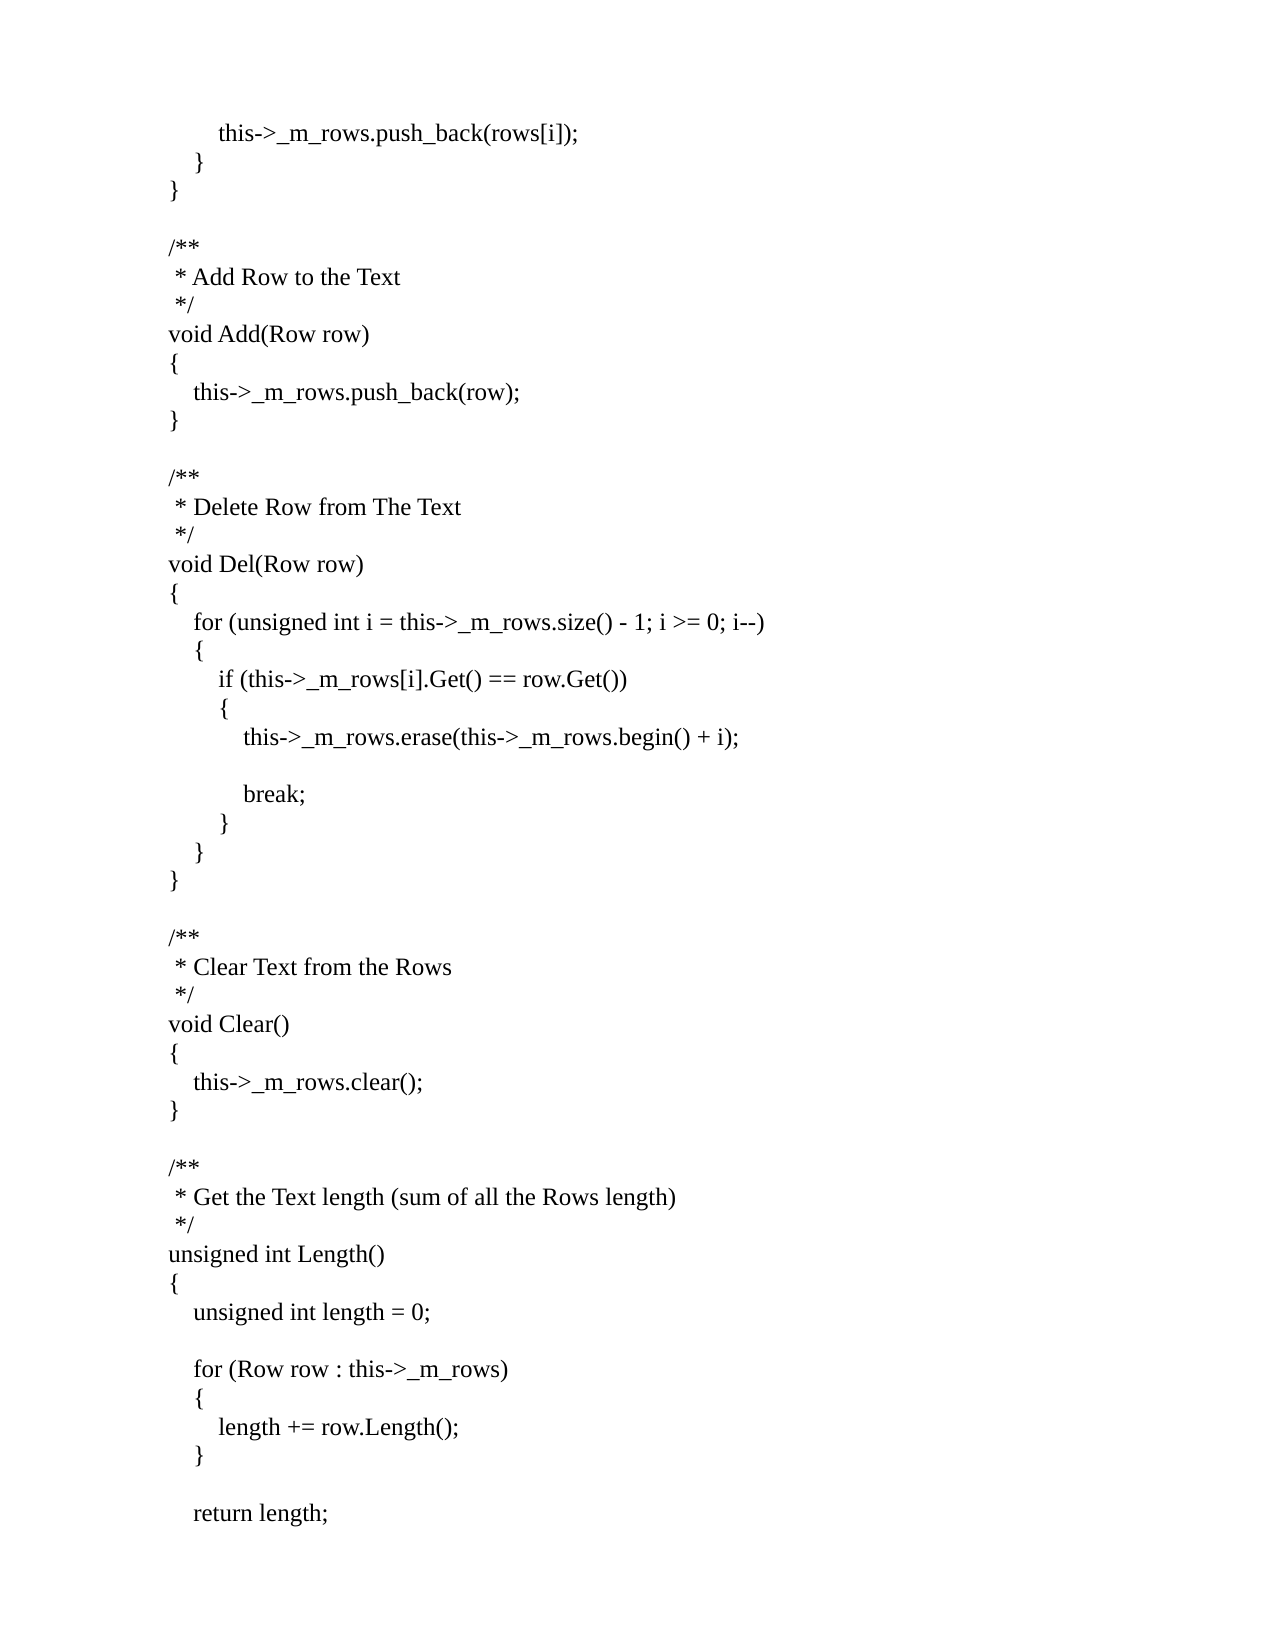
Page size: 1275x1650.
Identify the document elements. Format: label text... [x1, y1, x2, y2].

text } [118, 1441, 1157, 1469]
text break; [118, 779, 1157, 808]
text this->_m_rows.push_back(rows[i]); [118, 118, 1157, 147]
text void Add(Row row) [118, 319, 1157, 348]
text void Clear() [118, 1009, 1157, 1038]
text { [118, 1038, 1157, 1067]
text } [118, 176, 1157, 204]
text */ [118, 521, 1157, 549]
text /** [118, 923, 1157, 952]
text * Delete Row from The Text [118, 492, 1157, 521]
text } [118, 406, 1157, 434]
text { [118, 693, 1157, 722]
text for (unsigned int i = this->_m_rows.size() - 1; i >= 0; i--) [118, 607, 1157, 636]
text } [118, 837, 1157, 866]
text { [118, 1383, 1157, 1412]
text length += row.Length(); [118, 1412, 1157, 1441]
text * Clear Text from the Rows [118, 952, 1157, 981]
text unsigned int length = 0; [118, 1297, 1157, 1326]
text if (this->_m_rows[i].Get() == row.Get()) [118, 664, 1157, 693]
text for (Row row : this->_m_rows) [118, 1354, 1157, 1383]
text { [118, 636, 1157, 664]
text this->_m_rows.push_back(row); [118, 377, 1157, 406]
text */ [118, 981, 1157, 1009]
text /** [118, 1153, 1157, 1182]
text return length; [118, 1498, 1157, 1527]
text */ [118, 291, 1157, 319]
text this->_m_rows.erase(this->_m_rows.begin() + i); [118, 722, 1157, 751]
text this->_m_rows.clear(); [118, 1067, 1157, 1096]
text /** [118, 463, 1157, 492]
text } [118, 808, 1157, 837]
text } [118, 147, 1157, 176]
text * Add Row to the Text [118, 262, 1157, 291]
text { [118, 1268, 1157, 1297]
text /** [118, 233, 1157, 262]
text } [118, 866, 1157, 894]
text } [118, 1096, 1157, 1124]
text { [118, 578, 1157, 607]
text void Del(Row row) [118, 549, 1157, 578]
text unsigned int Length() [118, 1239, 1157, 1268]
text { [118, 348, 1157, 377]
text * Get the Text length (sum of all the Rows length) [118, 1182, 1157, 1211]
text */ [118, 1211, 1157, 1239]
